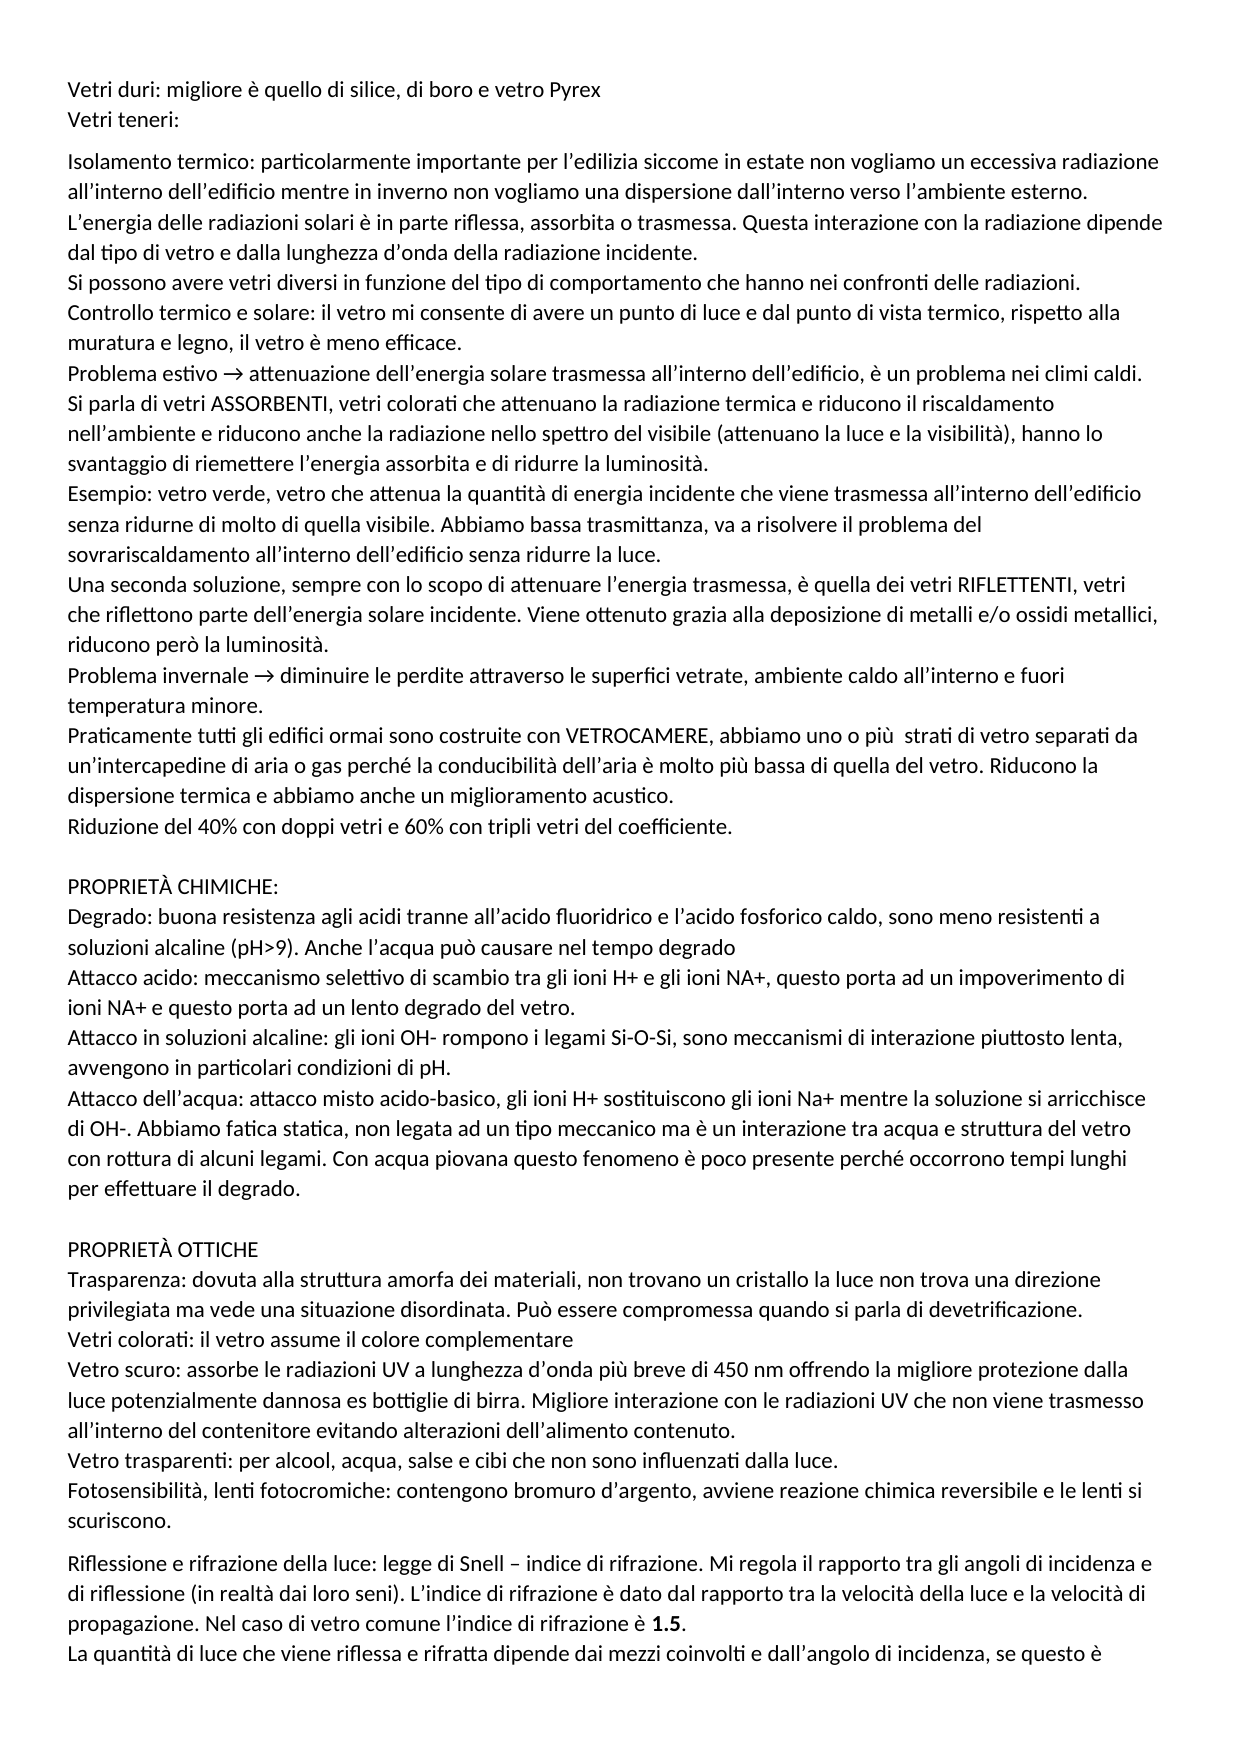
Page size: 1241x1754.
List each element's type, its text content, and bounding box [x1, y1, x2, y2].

text Vetri duri: migliore è quello di silice, di boro e vetro Pyrex Vetri teneri: [67, 75, 1165, 133]
text Isolamento termico: particolarmente importante per l’edilizia siccome in estate non vogliamo un eccessiva radiazione all’interno dell’edificio mentre in inverno non vogliamo una dispersione dall’interno verso l’ambiente esterno. L’energia delle radiazioni solari è in parte riflessa, assorbita o trasmessa. Questa interazione con la radiazione dipende dal tipo di vetro e dalla lunghezza d’onda della radiazione incidente. Si possono avere vetri diversi in funzione del tipo di comportamento che hanno nei confronti delle radiazioni. Controllo termico e solare: il vetro mi consente di avere un punto di luce e dal punto di vista termico, rispetto alla muratura e legno, il vetro è meno efficace. Problema estivo → attenuazione dell’energia solare trasmessa all’interno dell’edificio, è un problema nei climi caldi. Si parla di vetri ASSORBENTI, vetri colorati che attenuano la radiazione termica e riducono il riscaldamento nell’ambiente e riducono anche la radiazione nello spettro del visibile (attenuano la luce e la visibilità), hanno lo svantaggio di riemettere l’energia assorbita e di ridurre la luminosità. Esempio: vetro verde, vetro che attenua la quantità di energia incidente che viene trasmessa all’interno dell’edificio senza ridurne di molto di quella visibile. Abbiamo bassa trasmittanza, va a risolvere il problema del sovrariscaldamento all’interno dell’edificio senza ridurre la luce. Una seconda soluzione, sempre con lo scopo di attenuare l’energia trasmessa, è quella dei vetri RIFLETTENTI, vetri che riflettono parte dell’energia solare incidente. Viene ottenuto grazia alla deposizione di metalli e/o ossidi metallici, riducono però la luminosità. Problema invernale → diminuire le perdite attraverso le superfici vetrate, ambiente caldo all’interno e fuori temperatura minore. Praticamente tutti gli edifici ormai sono costruite con VETROCAMERE, abbiamo uno o più strati di vetro separati da un’intercapedine di aria o gas perché la conducibilità dell’aria è molto più bassa di quella del vetro. Riducono la dispersione termica e abbiamo anche un miglioramento acustico. Riduzione del 40% con doppi vetri e 60% con tripli vetri del coefficiente. PROPRIETÀ CHIMICHE: Degrado: buona resistenza agli acidi tranne all’acido fluoridrico e l’acido fosforico caldo, sono meno resistenti a soluzioni alcaline (pH>9). Anche l’acqua può causare nel tempo degrado Attacco acido: meccanismo selettivo di scambio tra gli ioni H+ e gli ioni NA+, questo porta ad un impoverimento di ioni NA+ e questo porta ad un lento degrado del vetro. Attacco in soluzioni alcaline: gli ioni OH- rompono i legami Si-O-Si, sono meccanismi di interazione piuttosto lenta, avvengono in particolari condizioni di pH. Attacco dell’acqua: attacco misto acido-basico, gli ioni H+ sostituiscono gli ioni Na+ mentre la soluzione si arricchisce di OH-. Abbiamo fatica statica, non legata ad un tipo meccanico ma è un interazione tra acqua e struttura del vetro con rottura di alcuni legami. Con acqua piovana questo fenomeno è poco presente perché occorrono tempi lunghi per effettuare il degrado. PROPRIETÀ OTTICHE Trasparenza: dovuta alla struttura amorfa dei materiali, non trovano un cristallo la luce non trova una direzione privilegiata ma vede una situazione disordinata. Può essere compromessa quando si parla di devetrificazione. Vetri colorati: il vetro assume il colore complementare Vetro scuro: assorbe le radiazioni UV a lunghezza d’onda più breve di 450 nm offrendo la migliore protezione dalla luce potenzialmente dannosa es bottiglie di birra. Migliore interazione con le radiazioni UV che non viene trasmesso all’interno del contenitore evitando alterazioni dell’alimento contenuto. Vetro trasparenti: per alcool, acqua, salse e cibi che non sono influenzati dalla luce. Fotosensibilità, lenti fotocromiche: contengono bromuro d’argento, avviene reazione chimica reversibile e le lenti si scuriscono. [67, 147, 1165, 1535]
text Riflessione e rifrazione della luce: legge di Snell – indice di rifrazione. Mi regola il rapporto tra gli angoli di incidenza e di riflessione (in realtà dai loro seni). L’indice di rifrazione è dato dal rapporto tra la velocità della luce e la velocità di propagazione. Nel caso di vetro comune l’indice di rifrazione è 1.5. La quantità di luce che viene riflessa e rifratta dipende dai mezzi coinvolti e dall’angolo di incidenza, se questo è [67, 1549, 1165, 1667]
